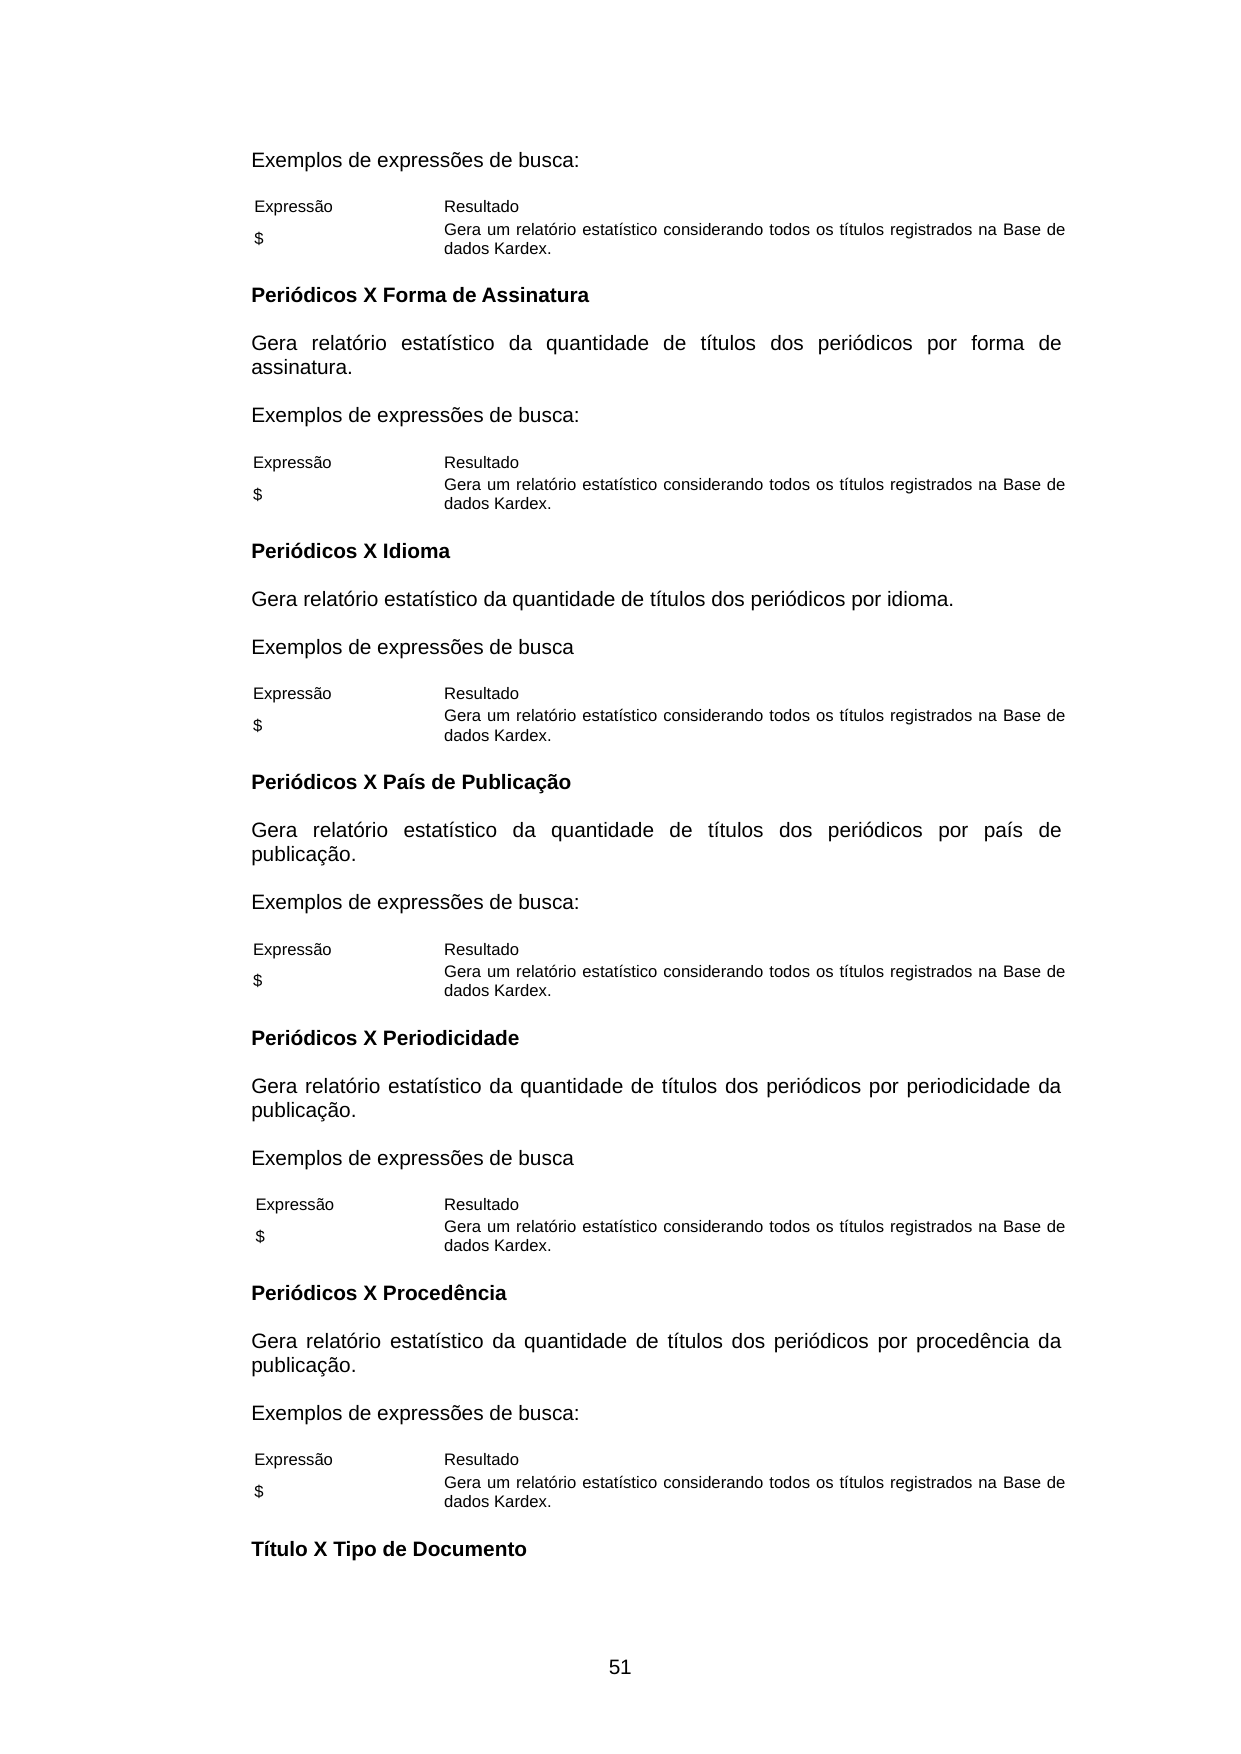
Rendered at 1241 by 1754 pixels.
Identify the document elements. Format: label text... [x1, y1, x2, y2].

table_header Expressão [253, 1449, 442, 1471]
table_header Expressão [254, 1193, 442, 1216]
table_cell $ [251, 960, 442, 1002]
text Gera relatório estatístico da quantidade de títulos dos periódicos por forma de assinatura. [251, 331, 1063, 379]
table_header Resultado [443, 1193, 1068, 1216]
text Gera relatório estatístico da quantidade de títulos dos periódicos por procedência da publicação. [251, 1329, 1063, 1377]
table_header Resultado [443, 196, 1068, 218]
table_cell $ [254, 1216, 442, 1257]
table_cell Gera um relatório estatístico considerando todos os títulos registrados na Base de dados Kardex. [443, 218, 1068, 259]
table_cell Gera um relatório estatístico considerando todos os títulos registrados na Base de dados Kardex. [443, 1471, 1068, 1512]
table_cell $ [253, 1471, 442, 1512]
table_header Expressão [251, 451, 442, 473]
text Periódicos X Forma de Assinatura [251, 283, 1063, 307]
text Periódicos X País de Publicação [251, 770, 1063, 794]
table_cell $ [251, 473, 442, 515]
text Exemplos de expressões de busca: [251, 890, 1063, 914]
text Gera relatório estatístico da quantidade de títulos dos periódicos por idioma. [251, 587, 1063, 611]
text Periódicos X Idioma [251, 539, 1063, 563]
table_cell $ [251, 705, 442, 746]
table_cell $ [253, 218, 442, 259]
text Periódicos X Procedência [251, 1281, 1063, 1305]
text Exemplos de expressões de busca [251, 1145, 1063, 1169]
table_header Expressão [253, 196, 442, 218]
table_header Expressão [251, 938, 442, 960]
table_header Resultado [443, 938, 1068, 960]
text Periódicos X Periodicidade [251, 1026, 1063, 1049]
table_cell Gera um relatório estatístico considerando todos os títulos registrados na Base de dados Kardex. [443, 705, 1068, 746]
text Exemplos de expressões de busca: [251, 403, 1063, 427]
table_cell Gera um relatório estatístico considerando todos os títulos registrados na Base de dados Kardex. [443, 473, 1068, 515]
text Exemplos de expressões de busca [251, 634, 1063, 658]
text Exemplos de expressões de busca: [251, 1401, 1063, 1425]
table_cell Gera um relatório estatístico considerando todos os títulos registrados na Base de dados Kardex. [443, 960, 1068, 1002]
table_cell Gera um relatório estatístico considerando todos os títulos registrados na Base de dados Kardex. [443, 1216, 1068, 1257]
text Título X Tipo de Documento [251, 1536, 1063, 1560]
table_header Resultado [443, 1449, 1068, 1471]
table_header Expressão [251, 683, 442, 705]
table_header Resultado [443, 451, 1068, 473]
text Gera relatório estatístico da quantidade de títulos dos periódicos por país de publicação. [251, 818, 1063, 866]
text Gera relatório estatístico da quantidade de títulos dos periódicos por periodicidade da publicação. [251, 1073, 1063, 1121]
table_header Resultado [443, 683, 1068, 705]
text Exemplos de expressões de busca: [251, 148, 1063, 172]
